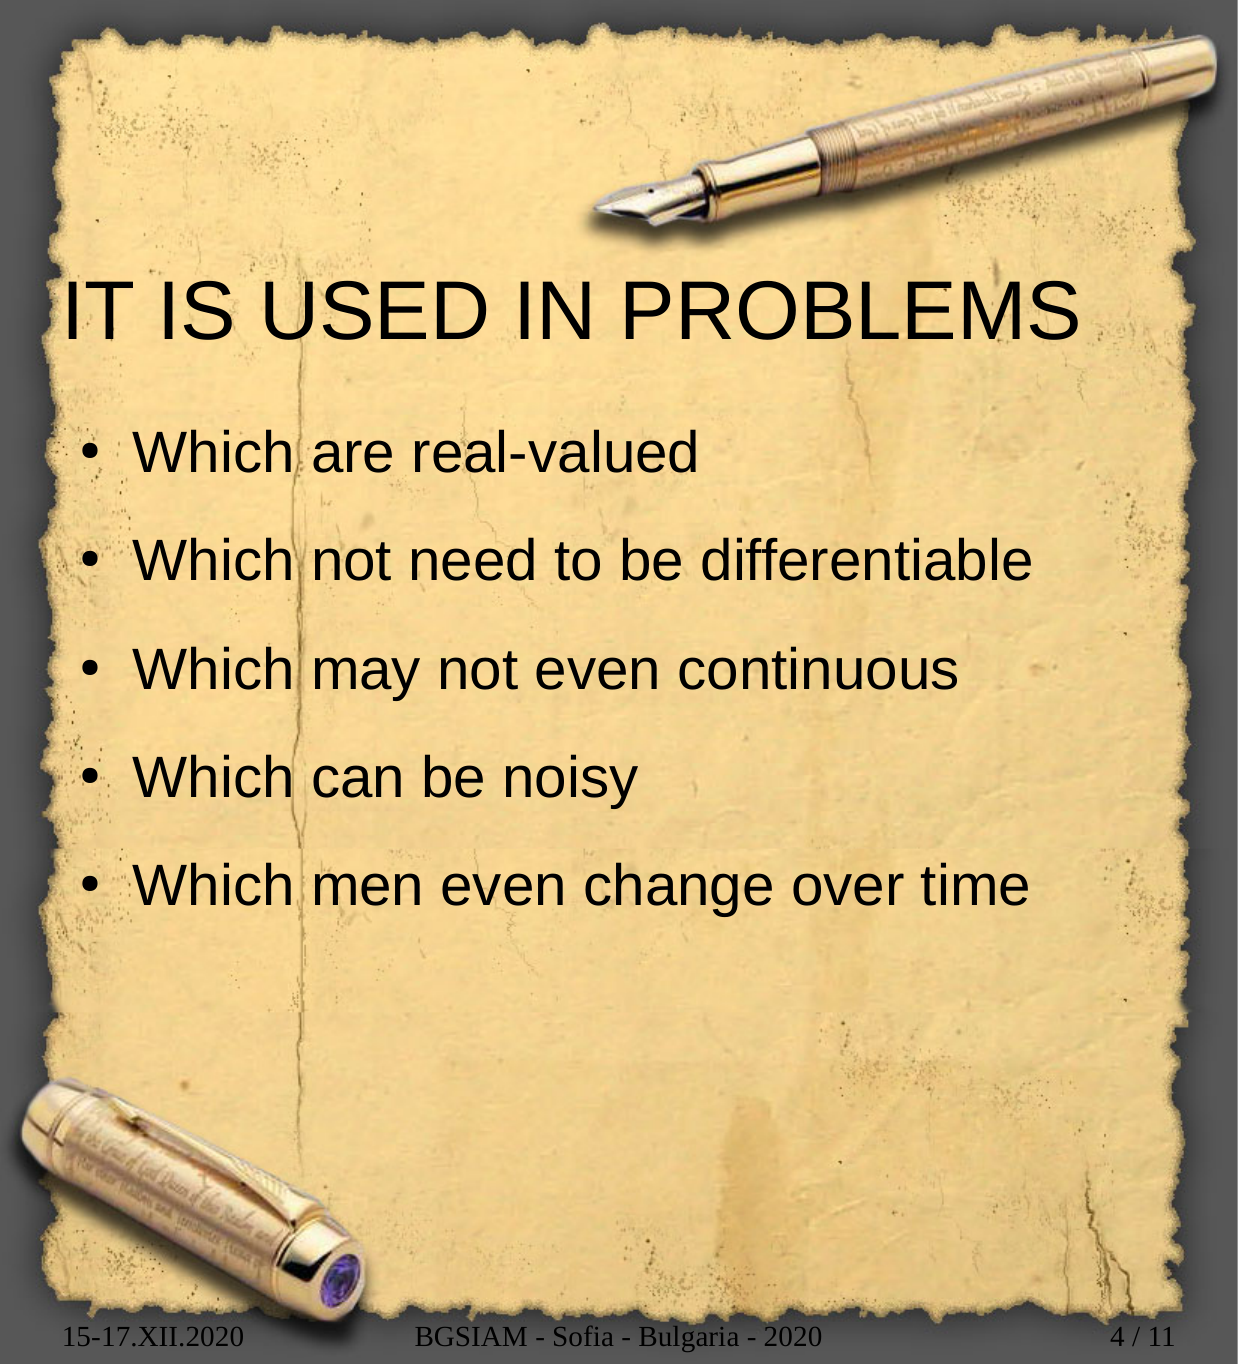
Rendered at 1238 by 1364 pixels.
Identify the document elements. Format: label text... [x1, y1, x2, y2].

picture [0, 0, 1238, 1364]
title It is used in problems [61, 240, 1176, 383]
list Which are real-valued Which not need to be differentiable Which may not even continuous Which can be noisy Which men even change over time [61, 420, 1176, 1110]
